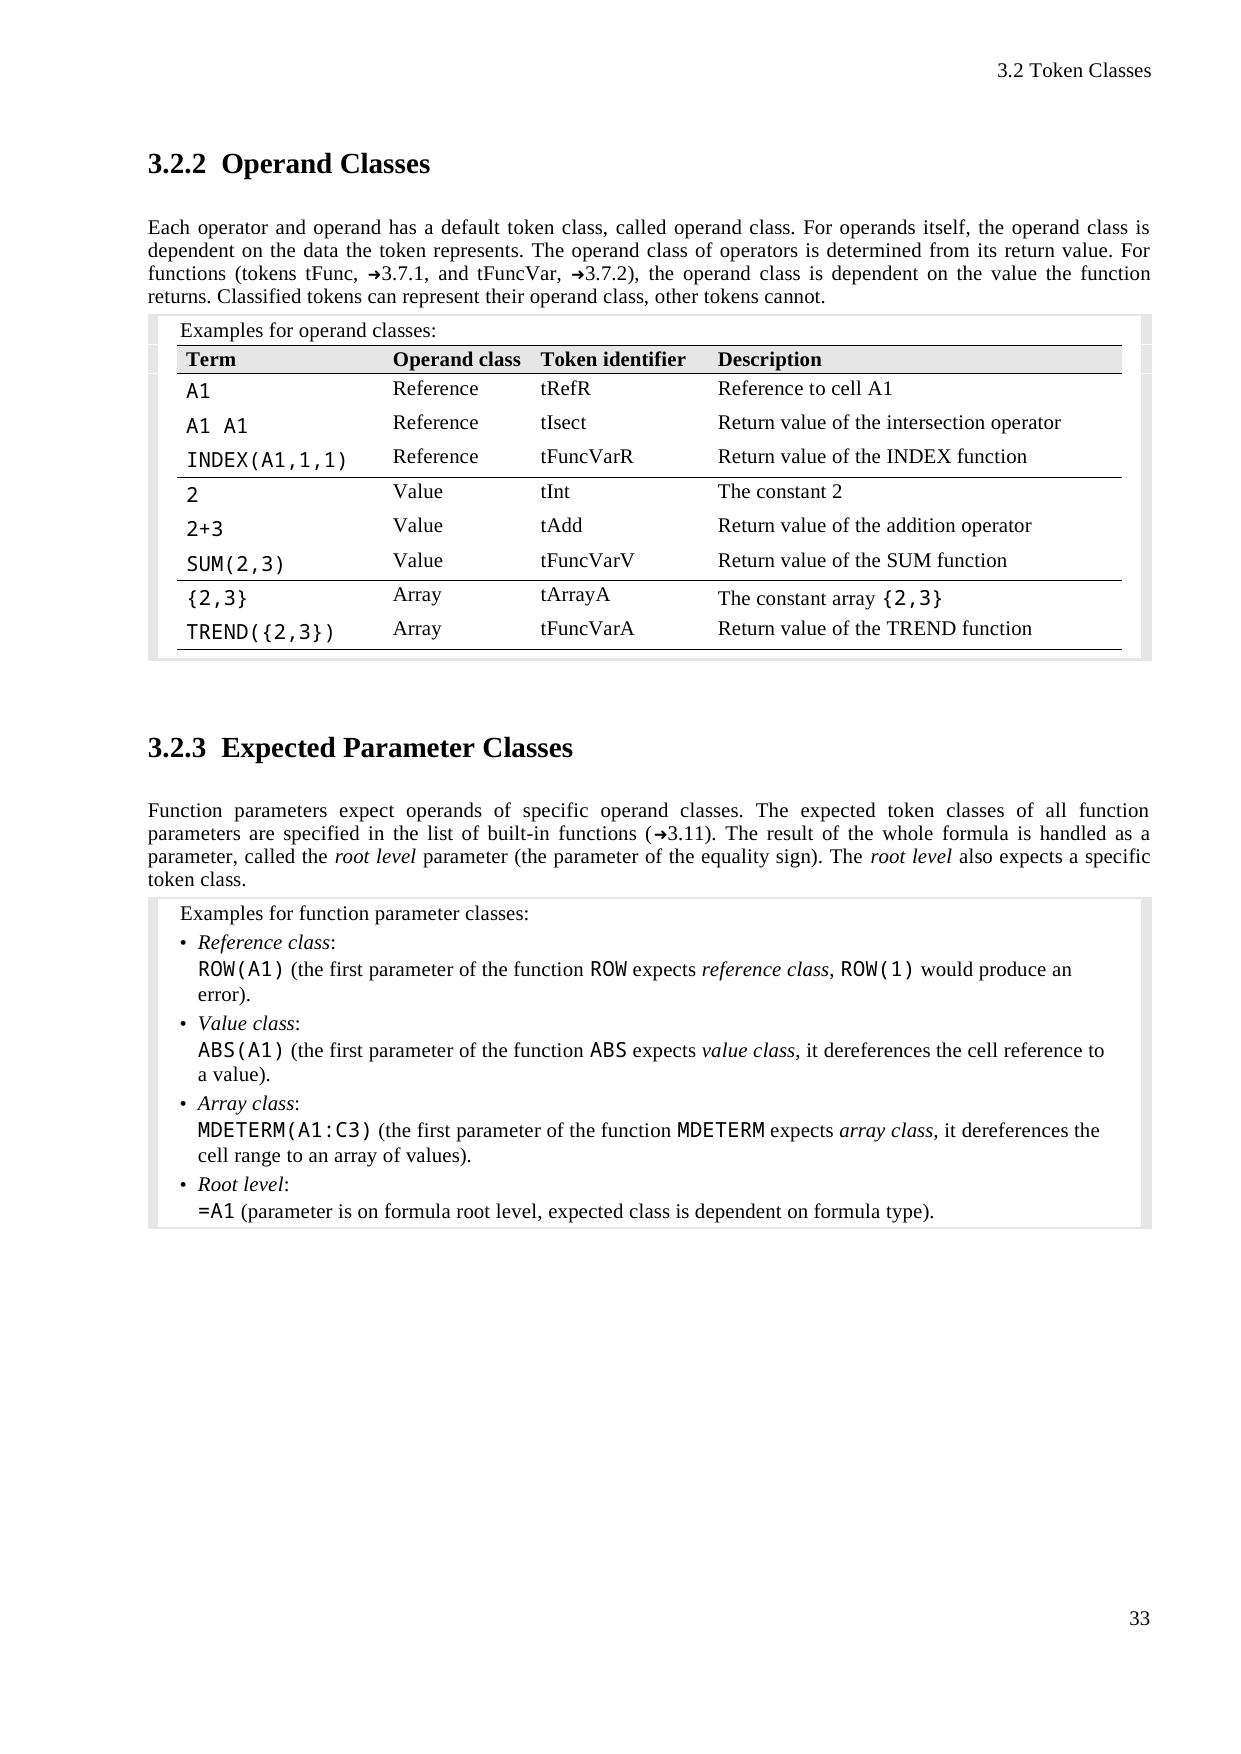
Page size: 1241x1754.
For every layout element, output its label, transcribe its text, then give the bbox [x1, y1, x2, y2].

table_cell Reference to cell A1 [709, 374, 1122, 408]
table_header Examples for function parameter classes: Reference class: ROW(A1) (the first parameter of the function ROW expects reference class, ROW(1) would produce an error). Value class: ABS(A1) (the first parameter of the function ABS expects value class, it dereferences the cell reference to a value). Array class: MDETERM(A1:C3) (the first parameter of the function MDETERM expects array class, it dereferences the cell range to an array of values). Root level: =A1 (parameter is on formula root level, expected class is dependent on formula type). [177, 899, 1122, 1227]
table_cell [158, 580, 177, 614]
table_cell [158, 408, 177, 442]
table_cell [1122, 511, 1141, 546]
table_cell [158, 614, 177, 649]
table_cell Value [384, 478, 531, 511]
table_cell Array [384, 581, 531, 614]
table_header Examples for operand classes: [177, 316, 1122, 344]
table_cell [158, 546, 177, 580]
table_cell [1122, 442, 1141, 477]
table_cell Return value of the INDEX function [709, 442, 1122, 477]
table_cell [384, 650, 531, 658]
table_cell Return value of the intersection operator [709, 408, 1122, 442]
table_header [158, 316, 177, 344]
table_cell tFuncVarR [531, 442, 709, 477]
table_cell [1122, 477, 1141, 511]
table_cell tAdd [531, 511, 709, 546]
table_cell tArrayA [531, 581, 709, 614]
table_cell 2 [177, 478, 384, 511]
table_cell tInt [531, 478, 709, 511]
table_cell [1122, 580, 1141, 614]
table_cell Token identifier [531, 346, 709, 373]
table_cell {2,3} [177, 581, 384, 614]
table_cell Value [384, 511, 531, 546]
table_cell Term [177, 346, 384, 373]
table_cell Return value of the SUM function [709, 546, 1122, 580]
table_header [1122, 316, 1141, 344]
subtitle Operand Classes [148, 148, 1152, 180]
table_cell Reference [384, 374, 531, 408]
table_cell Return value of the addition operator [709, 511, 1122, 546]
table_header [1122, 899, 1141, 1227]
table_cell [531, 650, 709, 658]
table_cell Value [384, 546, 531, 580]
table_cell Array [384, 614, 531, 649]
table_cell SUM(2,3) [177, 546, 384, 580]
table_cell [158, 477, 177, 511]
table_cell [1122, 649, 1141, 658]
table_cell [158, 511, 177, 546]
table_cell tRefR [531, 374, 709, 408]
table_cell A1 [177, 374, 384, 408]
table_cell [158, 442, 177, 477]
table_cell Reference [384, 408, 531, 442]
table_cell tFuncVarV [531, 546, 709, 580]
table_cell [158, 649, 177, 658]
text Each operator and operand has a default token class, called operand class. For operands itself, the operand class is dependent on the data the token represents. The operand class of operators is determined from its return value. For functions (tokens tFunc, ➜3.7.1, and tFuncVar, ➜3.7.2), the operand class is dependent on the value the function returns. Classified tokens can represent their operand class, other tokens cannot. [148, 216, 1152, 308]
table_cell Operand class [384, 346, 531, 373]
table_header [158, 899, 177, 1227]
table_cell [158, 374, 177, 408]
subtitle Expected Parameter Classes [148, 731, 1152, 764]
table_cell tFuncVarA [531, 614, 709, 649]
table_cell INDEX(A1,1,1) [177, 442, 384, 477]
table_cell [709, 650, 1122, 658]
table_cell The constant 2 [709, 478, 1122, 511]
table_cell TREND({2,3}) [177, 614, 384, 649]
table_cell [1122, 345, 1141, 373]
table_cell Description [709, 346, 1122, 373]
table_cell 2+3 [177, 511, 384, 546]
table_cell [158, 345, 177, 373]
table_cell [177, 650, 384, 658]
table_cell tIsect [531, 408, 709, 442]
table_cell [1122, 614, 1141, 649]
table_cell Return value of the TREND function [709, 614, 1122, 649]
table_cell [1122, 546, 1141, 580]
table_cell A1 A1 [177, 408, 384, 442]
text Function parameters expect operands of specific operand classes. The expected token classes of all function parameters are specified in the list of built-in functions (➜3.11). The result of the whole formula is handled as a parameter, called the root level parameter (the parameter of the equality sign). The root level also expects a specific token class. [148, 799, 1152, 891]
table_cell The constant array {2,3} [709, 581, 1122, 614]
table_cell [1122, 374, 1141, 408]
table_cell Reference [384, 442, 531, 477]
table_cell [1122, 408, 1141, 442]
